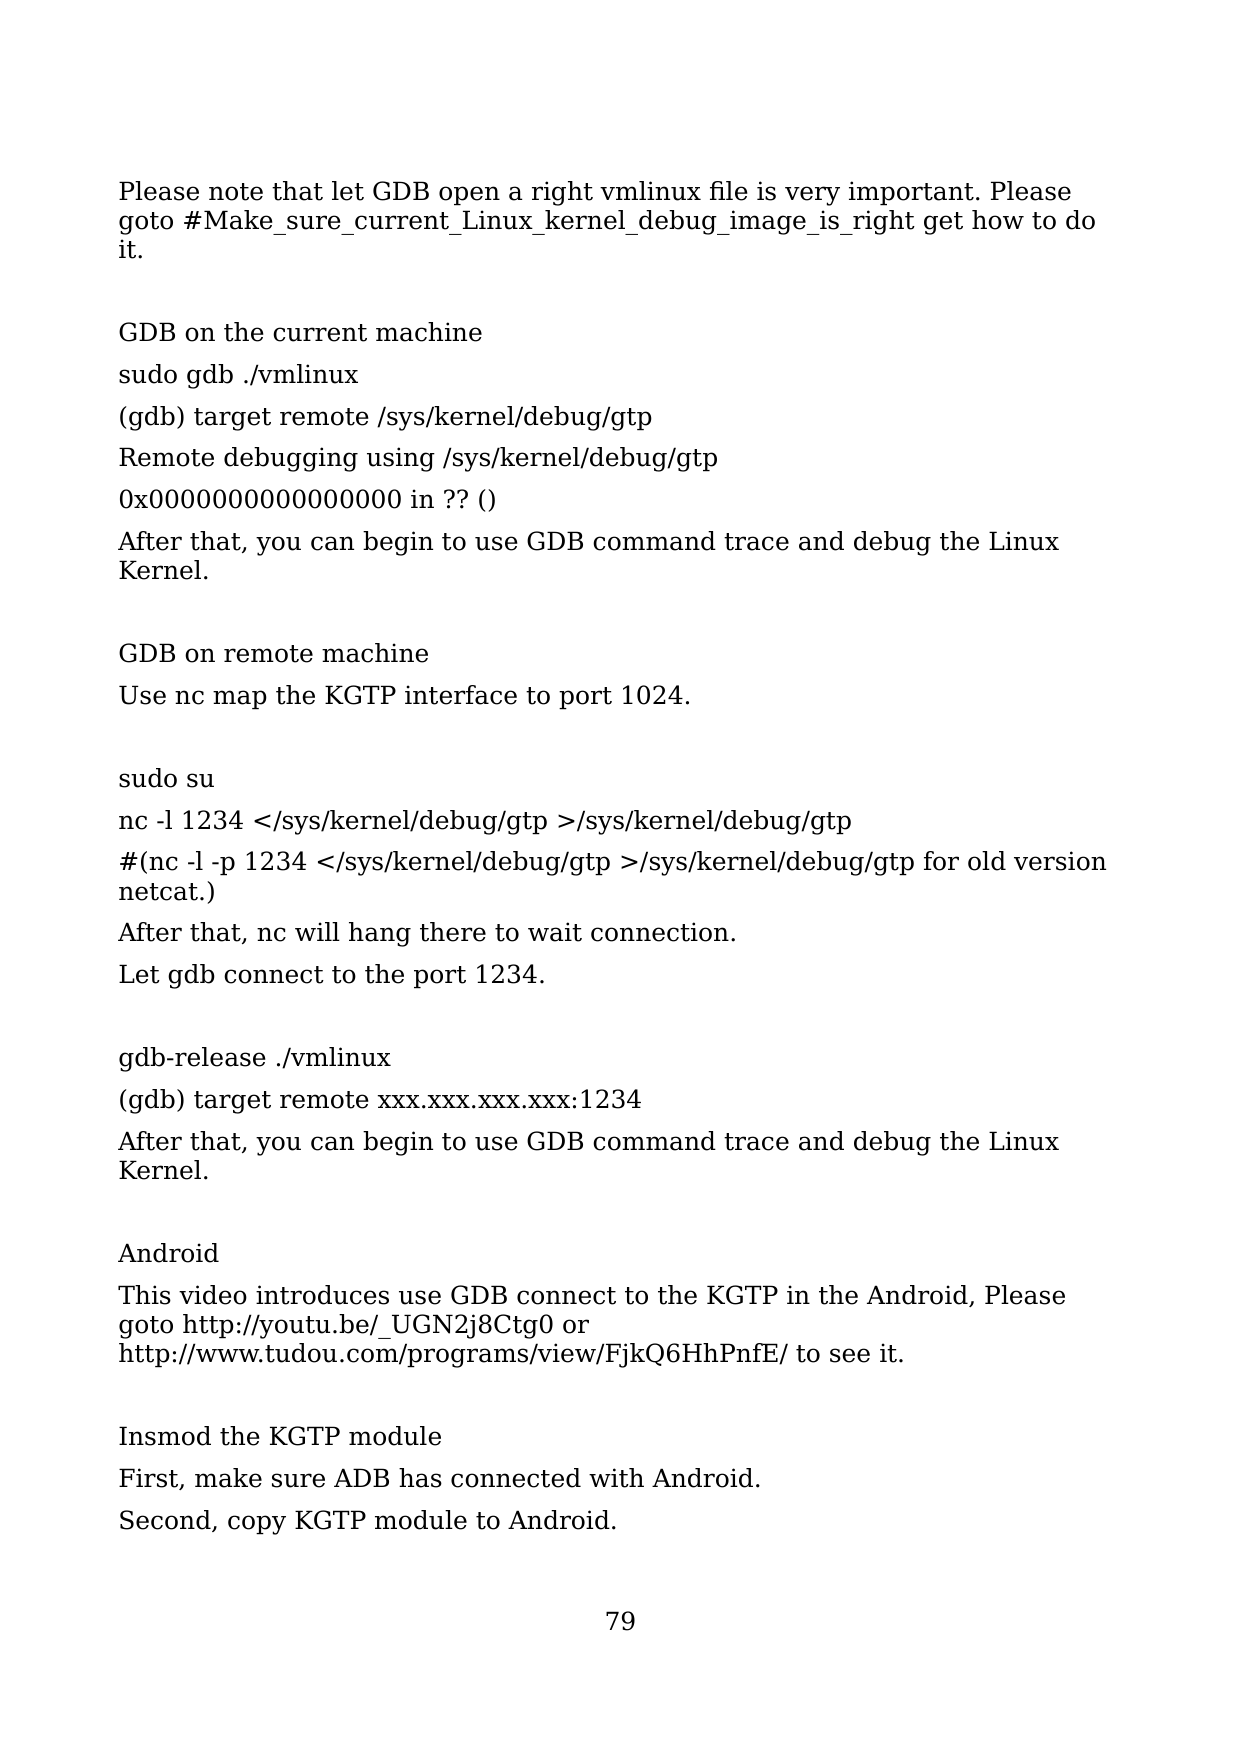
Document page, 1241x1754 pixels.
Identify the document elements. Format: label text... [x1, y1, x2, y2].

text Second, copy KGTP module to Android. [118, 1506, 1122, 1535]
text Use nc map the KGTP interface to port 1024. [118, 681, 1122, 710]
text gdb-release ./vmlinux [118, 1043, 1122, 1073]
text After that, nc will hang there to wait connection. [118, 918, 1122, 948]
text 0x0000000000000000 in ?? () [118, 485, 1122, 514]
text Android [118, 1239, 1122, 1268]
text nc -l 1234 </sys/kernel/debug/gtp >/sys/kernel/debug/gtp [118, 806, 1122, 835]
text GDB on the current machine [118, 318, 1122, 348]
text sudo gdb ./vmlinux [118, 360, 1122, 389]
text First, make sure ADB has connected with Android. [118, 1464, 1122, 1493]
text (gdb) target remote /sys/kernel/debug/gtp [118, 402, 1122, 431]
text This video introduces use GDB connect to the KGTP in the Android, Please goto http://youtu.be/_UGN2j8Ctg0 or http://www.tudou.com/programs/view/FjkQ6HhPnfE/ to see it. [118, 1281, 1122, 1368]
text After that, you can begin to use GDB command trace and debug the Linux Kernel. [118, 1127, 1122, 1185]
text After that, you can begin to use GDB command trace and debug the Linux Kernel. [118, 527, 1122, 585]
text sudo su [118, 764, 1122, 793]
text Let gdb connect to the port 1234. [118, 960, 1122, 989]
text #(nc -l -p 1234 </sys/kernel/debug/gtp >/sys/kernel/debug/gtp for old version netcat.) [118, 848, 1122, 906]
text Insmod the KGTP module [118, 1423, 1122, 1452]
text GDB on remote machine [118, 639, 1122, 668]
text Please note that let GDB open a right vmlinux file is very important. Please goto #Make_sure_current_Linux_kernel_debug_image_is_right get how to do it. [118, 177, 1122, 264]
text (gdb) target remote xxx.xxx.xxx.xxx:1234 [118, 1085, 1122, 1114]
text Remote debugging using /sys/kernel/debug/gtp [118, 443, 1122, 473]
